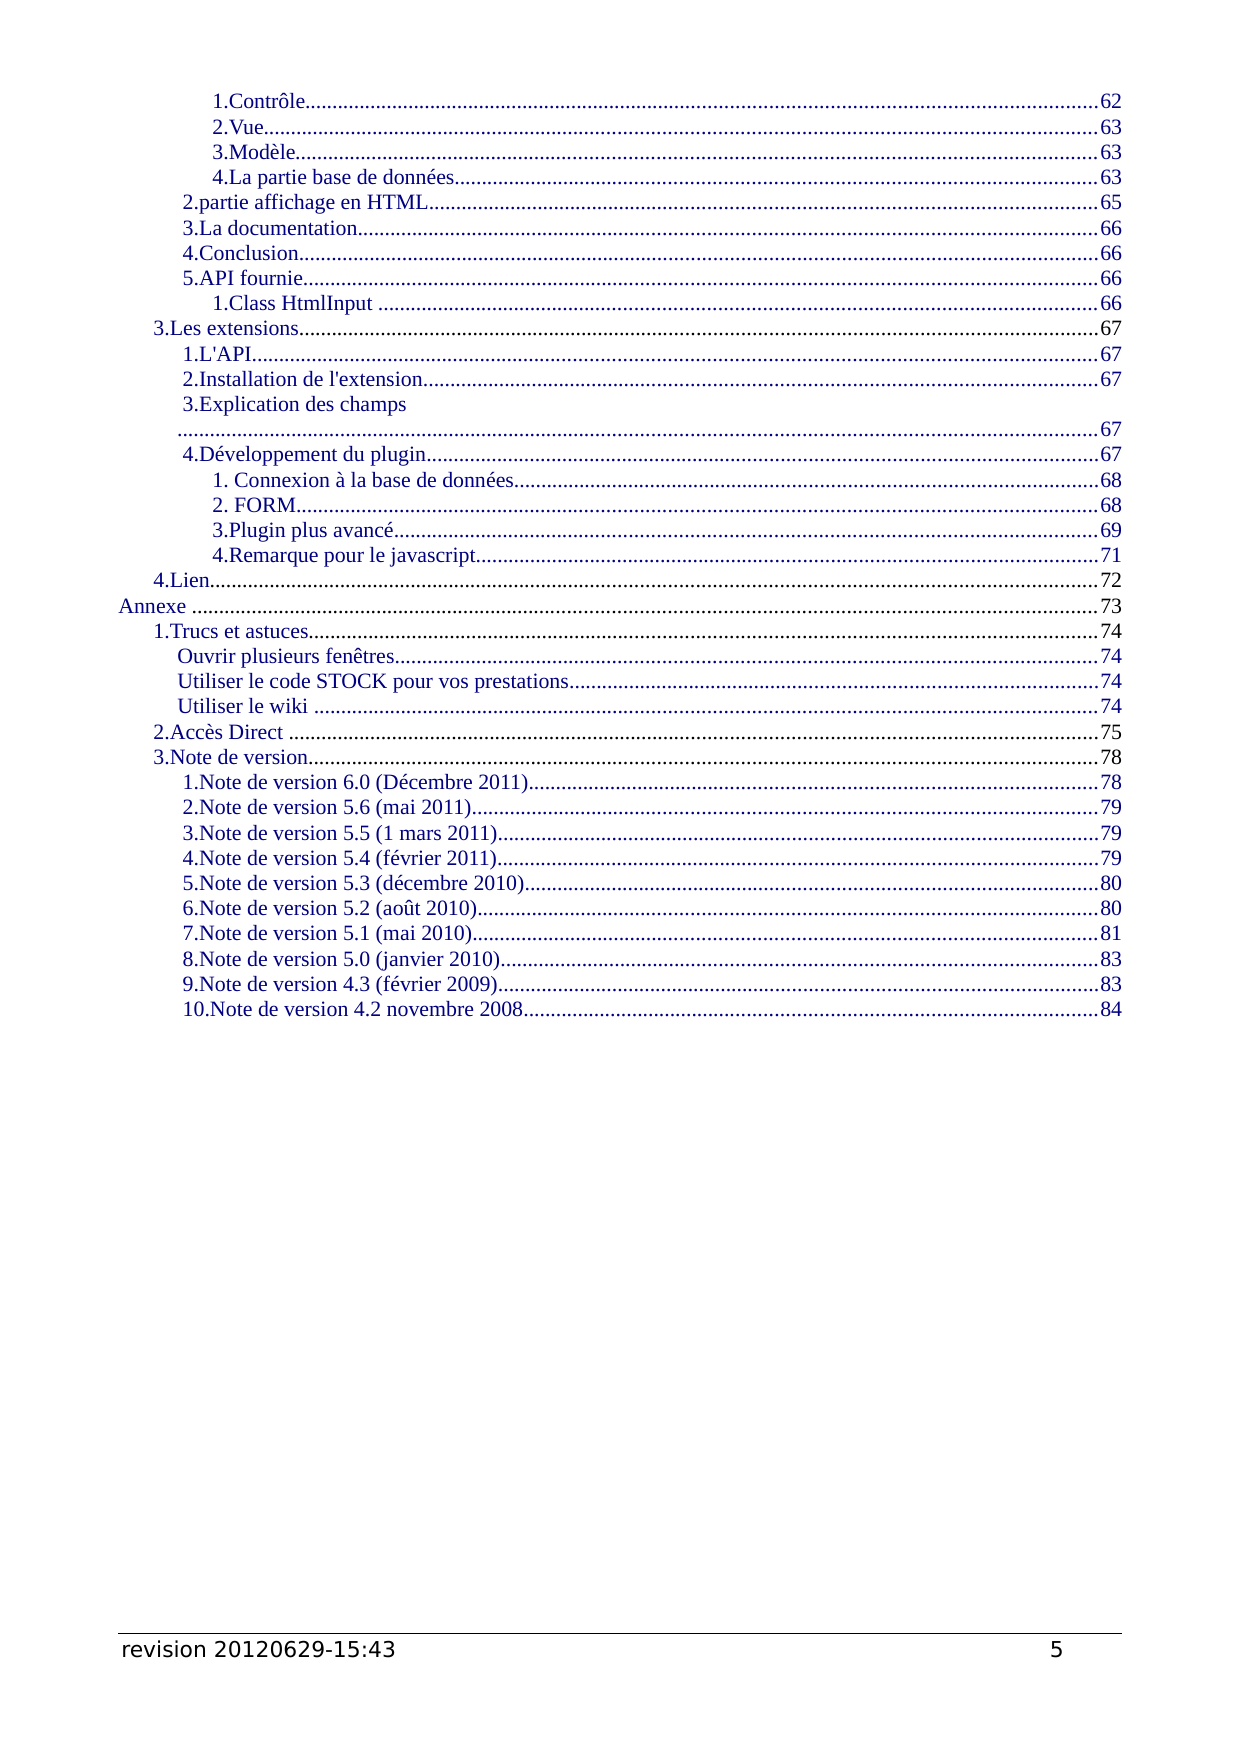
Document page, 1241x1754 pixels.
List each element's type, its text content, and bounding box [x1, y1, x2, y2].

text 2. FORM 68 [207, 492, 1122, 517]
text 4.Note de version 5.4 (février 2011) 79 [177, 845, 1122, 870]
text 2.Vue 63 [207, 114, 1122, 139]
text 3.Explication des champs 67 [177, 391, 1122, 441]
text 1.Class HtmlInput 66 [207, 290, 1122, 315]
text 1.Contrôle 62 [207, 88, 1122, 114]
text 4.Remarque pour le javascript 71 [207, 542, 1122, 567]
text 3.La documentation 66 [177, 214, 1122, 240]
text 1.L'API 67 [177, 341, 1122, 366]
text 7.Note de version 5.1 (mai 2010) 81 [177, 920, 1122, 946]
text 4.Conclusion 66 [177, 240, 1122, 265]
text 4.Développement du plugin 67 [177, 441, 1122, 467]
text 3.Note de version 5.5 (1 mars 2011) 79 [177, 819, 1122, 845]
text 4.Lien 72 [148, 567, 1122, 593]
text 2.Note de version 5.6 (mai 2011) 79 [177, 794, 1122, 819]
text 6.Note de version 5.2 (août 2010) 80 [177, 895, 1122, 920]
text 2.Installation de l'extension 67 [177, 366, 1122, 391]
text 1.Note de version 6.0 (Décembre 2011) 78 [177, 769, 1122, 794]
text 5.API fournie 66 [177, 265, 1122, 290]
text Utiliser le code STOCK pour vos prestations 74 [177, 668, 1122, 693]
text 2.Accès Direct 75 [148, 719, 1122, 744]
text 8.Note de version 5.0 (janvier 2010) 83 [177, 946, 1122, 971]
text 2.partie affichage en HTML 65 [177, 189, 1122, 214]
text 1. Connexion à la base de données 68 [207, 467, 1122, 492]
text Utiliser le wiki 74 [177, 693, 1122, 719]
text Ouvrir plusieurs fenêtres 74 [177, 643, 1122, 668]
text 3.Les extensions 67 [148, 315, 1122, 341]
text 10.Note de version 4.2 novembre 2008 84 [177, 996, 1122, 1021]
text 4.La partie base de données 63 [207, 164, 1122, 189]
text 5.Note de version 5.3 (décembre 2010) 80 [177, 870, 1122, 895]
text Annexe 73 [118, 593, 1122, 618]
text 3.Note de version 78 [148, 744, 1122, 769]
text 3.Modèle 63 [207, 139, 1122, 164]
text 9.Note de version 4.3 (février 2009) 83 [177, 971, 1122, 996]
text 1.Trucs et astuces 74 [148, 618, 1122, 643]
text 3.Plugin plus avancé 69 [207, 517, 1122, 542]
